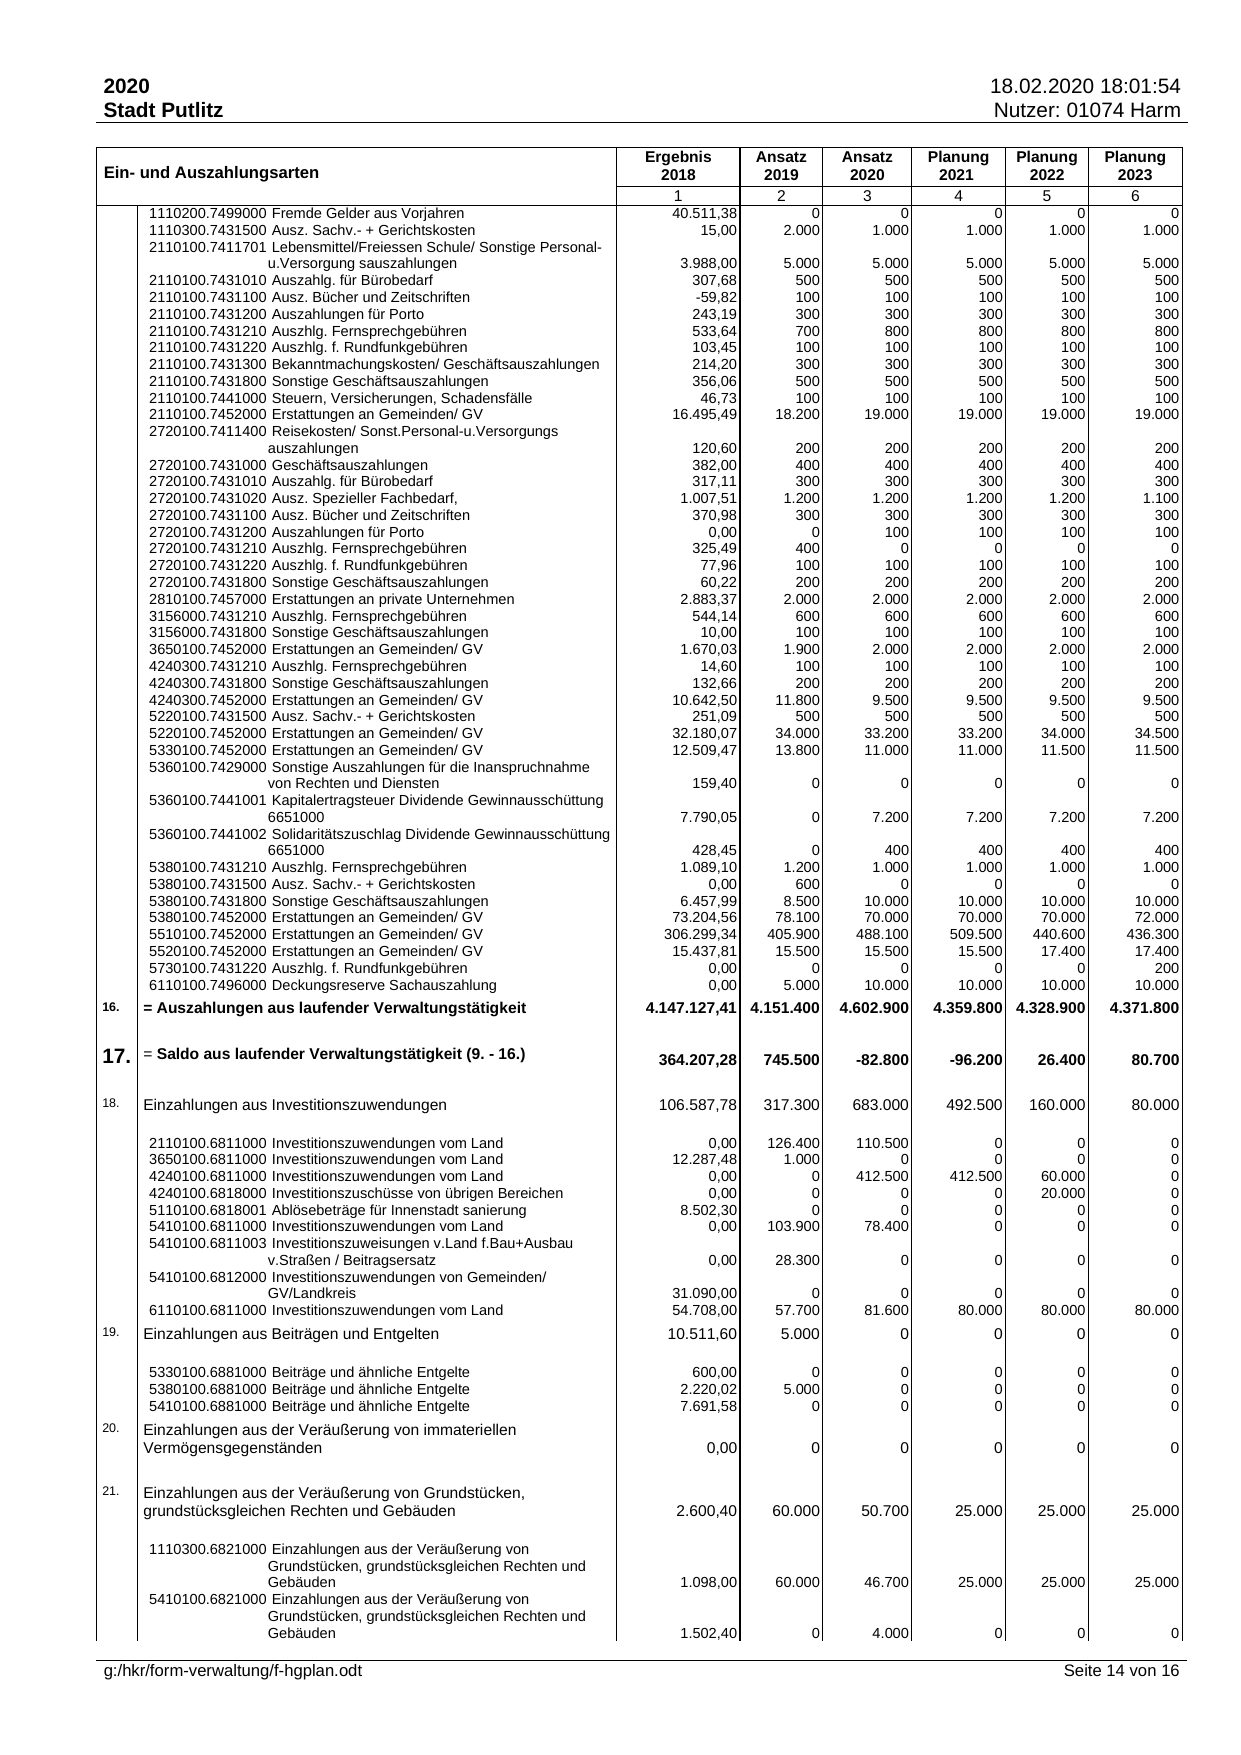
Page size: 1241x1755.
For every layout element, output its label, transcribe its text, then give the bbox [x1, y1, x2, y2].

table_cell 0 [1006, 206, 1088, 222]
table_cell 100 [741, 624, 822, 641]
table_cell [97, 1185, 137, 1201]
table_cell 600 [912, 607, 1005, 624]
table_cell 356,06 [617, 373, 739, 389]
table_cell 600 [1006, 607, 1088, 624]
table_cell [97, 1168, 137, 1184]
table_cell 0 [912, 1151, 1005, 1168]
table_cell 500 [912, 373, 1005, 389]
table_cell Bekanntmachungskosten/ Geschäftsauszahlungen [267, 356, 616, 372]
table_cell 25.000 [1089, 1477, 1182, 1540]
table_cell 0 [1006, 1591, 1088, 1641]
table_cell [97, 272, 137, 289]
table_cell Beiträge und ähnliche Entgelte [267, 1398, 616, 1414]
table_cell 0 [1006, 1364, 1088, 1381]
table_cell 0 [1089, 540, 1182, 557]
table_cell 317,11 [617, 473, 739, 490]
table_cell Einzahlungen aus der Veräußerung von Grundstücken, grundstücksgleichen Rechten und Gebäuden [267, 1591, 616, 1641]
table_cell 2.000 [823, 641, 911, 658]
table_cell 4240100.6818000 [138, 1185, 267, 1201]
table_cell 100 [741, 289, 822, 305]
table_cell 4240300.7452000 [138, 691, 267, 708]
table_cell 2.000 [741, 591, 822, 607]
table_cell 200 [741, 423, 822, 456]
table_cell 5380100.6881000 [138, 1381, 267, 1397]
table_cell 0 [823, 1235, 911, 1268]
table_cell 100 [1089, 658, 1182, 674]
table_cell 0 [1089, 1398, 1182, 1414]
table_cell 25.000 [912, 1477, 1005, 1540]
table_cell 0 [823, 1185, 911, 1201]
table_cell 600 [823, 607, 911, 624]
table_cell 200 [1089, 674, 1182, 691]
table_cell 1.000 [741, 1151, 822, 1168]
table_cell 132,66 [617, 674, 739, 691]
table_cell 0 [1089, 758, 1182, 792]
table_cell 300 [912, 356, 1005, 372]
table_cell 2720100.7431100 [138, 507, 267, 523]
table_header Ein- und Auszahlungsarten [97, 148, 616, 205]
table_cell Sonstige Geschäftsauszahlungen [267, 574, 616, 591]
table_cell 80.000 [1089, 1089, 1182, 1134]
table_cell [97, 943, 137, 959]
table_cell Auszhlg. f. Rundfunkgebühren [267, 339, 616, 356]
table_cell 4.371.800 [1089, 993, 1182, 1038]
table_cell 1.000 [912, 859, 1005, 876]
table_cell 100 [823, 339, 911, 356]
table_cell Erstattungen an Gemeinden/ GV [267, 943, 616, 959]
table_cell 4 [912, 187, 1005, 205]
table_cell 100 [912, 389, 1005, 406]
table_cell 15.500 [823, 943, 911, 959]
table_cell 5520100.7452000 [138, 943, 267, 959]
table_cell 106.587,78 [617, 1089, 739, 1134]
table_header Ergebnis 2018 [617, 148, 739, 186]
table_cell 200 [823, 674, 911, 691]
table_cell [97, 389, 137, 406]
table_cell 15.500 [741, 943, 822, 959]
table_cell Beiträge und ähnliche Entgelte [267, 1364, 616, 1381]
table_cell 0 [912, 876, 1005, 892]
table_cell -59,82 [617, 289, 739, 305]
table_cell 400 [823, 456, 911, 473]
table_cell 0 [741, 758, 822, 792]
table_cell 1.007,51 [617, 490, 739, 507]
table_cell 5410100.6812000 [138, 1269, 267, 1302]
table_cell 100 [741, 658, 822, 674]
table_cell 10.000 [1089, 893, 1182, 909]
table_cell 5.000 [1089, 238, 1182, 272]
table_cell 4.151.400 [741, 993, 822, 1038]
table_cell Auszahlungen für Porto [267, 305, 616, 322]
table_header Ansatz 2020 [823, 148, 911, 186]
table_cell 46.700 [823, 1540, 911, 1591]
table_cell 19.000 [912, 406, 1005, 423]
table_cell 1.200 [741, 490, 822, 507]
table_cell 300 [1089, 305, 1182, 322]
table_cell -82.800 [823, 1038, 911, 1089]
table_cell 0 [823, 206, 911, 222]
table_cell 11.800 [741, 691, 822, 708]
table_cell 100 [912, 557, 1005, 574]
table_cell 60.000 [741, 1477, 822, 1540]
table_cell 21. [97, 1477, 137, 1540]
table_cell [97, 238, 137, 272]
table_cell 0 [1089, 1269, 1182, 1302]
table_cell 10.000 [1006, 976, 1088, 993]
table_cell 11.500 [1006, 741, 1088, 758]
table_cell Auszahlg. für Bürobedarf [267, 272, 616, 289]
table_cell 500 [1006, 272, 1088, 289]
table_cell 2.000 [823, 591, 911, 607]
table_cell 7.200 [912, 792, 1005, 825]
table_cell 0 [1006, 1151, 1088, 1168]
table_cell 1.502,40 [617, 1591, 739, 1641]
table_cell Auszhlg. f. Rundfunkgebühren [267, 960, 616, 976]
table_cell 33.200 [823, 725, 911, 741]
table_cell 0 [1006, 540, 1088, 557]
table_cell 300 [912, 473, 1005, 490]
table_cell 40.511,38 [617, 206, 739, 222]
table_cell 3.988,00 [617, 238, 739, 272]
table_cell 100 [823, 624, 911, 641]
table_cell 1.000 [1006, 222, 1088, 238]
table_cell 10,00 [617, 624, 739, 641]
table_cell [97, 758, 137, 792]
table_cell [97, 373, 137, 389]
table_cell 300 [1006, 473, 1088, 490]
table_cell [97, 423, 137, 456]
table_cell Einzahlungen aus der Veräußerung von immateriellen Vermögensgegenständen [138, 1414, 616, 1477]
table_cell Einzahlungen aus der Veräußerung von Grundstücken, grundstücksgleichen Rechten und Gebäuden [138, 1477, 616, 1540]
table_cell 300 [823, 356, 911, 372]
table_cell 0 [1089, 206, 1182, 222]
table_cell 0,00 [617, 1414, 739, 1477]
table_cell 300 [741, 356, 822, 372]
table_header Planung 2021 [912, 148, 1005, 186]
table_cell [97, 1269, 137, 1302]
table_cell 5220100.7452000 [138, 725, 267, 741]
table_cell 1.000 [823, 222, 911, 238]
table_cell [97, 691, 137, 708]
table_cell 3156000.7431210 [138, 607, 267, 624]
table_cell [97, 574, 137, 591]
table_cell 2720100.7431200 [138, 524, 267, 540]
table_cell 0 [1089, 1134, 1182, 1151]
table_cell Ausz. Sachv.- + Gerichtskosten [267, 222, 616, 238]
table_cell 2.000 [1089, 641, 1182, 658]
table_cell 2.600,40 [617, 1477, 739, 1540]
table_cell Auszhlg. Fernsprechgebühren [267, 322, 616, 339]
table_cell 243,19 [617, 305, 739, 322]
table_cell 0,00 [617, 876, 739, 892]
table_cell = Saldo aus laufender Verwaltungstätigkeit (9. - 16.) [138, 1038, 616, 1089]
table_cell 5380100.7431500 [138, 876, 267, 892]
table_cell Einzahlungen aus Investitionszuwendungen [138, 1089, 616, 1134]
table_cell Deckungsreserve Sachauszahlung [267, 976, 616, 993]
table_cell 200 [741, 674, 822, 691]
table_cell 81.600 [823, 1302, 911, 1319]
table_cell [97, 1381, 137, 1397]
table_cell -96.200 [912, 1038, 1005, 1089]
table_cell 1110300.6821000 [138, 1540, 267, 1591]
table_cell 800 [1006, 322, 1088, 339]
table_cell [97, 976, 137, 993]
table_cell 300 [741, 305, 822, 322]
table_cell 300 [823, 305, 911, 322]
table_cell Investitionszuschüsse von übrigen Bereichen [267, 1185, 616, 1201]
table_cell 0 [741, 1269, 822, 1302]
table_cell 16.495,49 [617, 406, 739, 423]
table_cell 1.200 [912, 490, 1005, 507]
table_cell 0,00 [617, 976, 739, 993]
table_cell 72.000 [1089, 909, 1182, 926]
table_cell Kapitalertragsteuer Dividende Gewinnausschüttung 6651000 [267, 792, 616, 825]
table_cell 412.500 [912, 1168, 1005, 1184]
table_cell 500 [1089, 708, 1182, 725]
table_cell 2.000 [1006, 641, 1088, 658]
table_cell 0 [1006, 960, 1088, 976]
table_cell 0,00 [617, 1168, 739, 1184]
table_cell 800 [823, 322, 911, 339]
table_cell 400 [1089, 456, 1182, 473]
table_cell 0 [1006, 1381, 1088, 1397]
table_cell 306.299,34 [617, 926, 739, 943]
table_cell [97, 490, 137, 507]
table_cell 5220100.7431500 [138, 708, 267, 725]
table_cell [97, 674, 137, 691]
table_cell 0 [912, 1269, 1005, 1302]
table_cell 0 [1089, 1185, 1182, 1201]
table_cell 5.000 [912, 238, 1005, 272]
table_cell 1.100 [1089, 490, 1182, 507]
table_cell 0 [1089, 1591, 1182, 1641]
table_cell 683.000 [823, 1089, 911, 1134]
table_cell 307,68 [617, 272, 739, 289]
table_cell 7.200 [1006, 792, 1088, 825]
table_cell 14,60 [617, 658, 739, 674]
table_cell [97, 624, 137, 641]
table_cell 544,14 [617, 607, 739, 624]
table_cell 0 [912, 1381, 1005, 1397]
table_cell 0 [1006, 1319, 1088, 1364]
table_cell 4.147.127,41 [617, 993, 739, 1038]
table_cell 0 [912, 206, 1005, 222]
table_cell 533,64 [617, 322, 739, 339]
table_cell 400 [823, 825, 911, 859]
table_cell [97, 591, 137, 607]
table_cell 4.602.900 [823, 993, 911, 1038]
table_cell 5.000 [1006, 238, 1088, 272]
table_cell [97, 356, 137, 372]
table_cell 33.200 [912, 725, 1005, 741]
table_cell Investitionszuweisungen v.Land f.Bau+Ausbau v.Straßen / Beitragsersatz [267, 1235, 616, 1268]
table_cell 400 [1006, 825, 1088, 859]
table_cell 300 [823, 507, 911, 523]
table_cell 100 [1089, 339, 1182, 356]
table_cell 0,00 [617, 1134, 739, 1151]
table_cell 159,40 [617, 758, 739, 792]
table_cell 0 [912, 540, 1005, 557]
table_cell 500 [912, 708, 1005, 725]
table_cell 500 [1006, 373, 1088, 389]
table_cell 5410100.6811000 [138, 1218, 267, 1235]
table_cell Erstattungen an Gemeinden/ GV [267, 691, 616, 708]
table_cell [97, 206, 137, 222]
table_cell 492.500 [912, 1089, 1005, 1134]
table_cell 200 [1006, 574, 1088, 591]
table_cell 0 [823, 1269, 911, 1302]
table_cell 700 [741, 322, 822, 339]
table_cell 2720100.7431800 [138, 574, 267, 591]
table_cell 300 [1089, 507, 1182, 523]
table_cell Geschäftsauszahlungen [267, 456, 616, 473]
table_cell 400 [912, 825, 1005, 859]
table_cell 600 [1089, 607, 1182, 624]
table_cell 0 [823, 1398, 911, 1414]
table_cell 1.670,03 [617, 641, 739, 658]
table_cell 100 [1089, 624, 1182, 641]
table_cell Sonstige Geschäftsauszahlungen [267, 624, 616, 641]
table_cell 5110100.6818001 [138, 1201, 267, 1218]
table_cell 0 [823, 1414, 911, 1477]
table_cell 6 [1089, 187, 1182, 205]
table_cell 2.000 [912, 591, 1005, 607]
table_cell 3156000.7431800 [138, 624, 267, 641]
table_cell 2.000 [741, 222, 822, 238]
table_cell [97, 658, 137, 674]
table_cell 488.100 [823, 926, 911, 943]
table_cell 5.000 [741, 1319, 822, 1364]
table_cell 1.089,10 [617, 859, 739, 876]
table_cell 0 [1006, 1414, 1088, 1477]
table_cell 6110100.6811000 [138, 1302, 267, 1319]
table_cell 382,00 [617, 456, 739, 473]
table_cell 0 [1089, 1414, 1182, 1477]
table_header Ansatz 2019 [741, 148, 822, 186]
table_cell 0 [823, 876, 911, 892]
table_cell 2.220,02 [617, 1381, 739, 1397]
table_cell Einzahlungen aus der Veräußerung von Grundstücken, grundstücksgleichen Rechten und Gebäuden [267, 1540, 616, 1591]
table_cell Investitionszuwendungen vom Land [267, 1218, 616, 1235]
table_cell 5360100.7441001 [138, 792, 267, 825]
table_cell 400 [741, 540, 822, 557]
table_cell 200 [912, 674, 1005, 691]
table_cell 25.000 [1006, 1477, 1088, 1540]
table_cell 0 [912, 1185, 1005, 1201]
table_cell 17.400 [1089, 943, 1182, 959]
table_cell 2 [741, 187, 822, 205]
table_cell 5410100.6881000 [138, 1398, 267, 1414]
table_cell 100 [823, 524, 911, 540]
table_cell 77,96 [617, 557, 739, 574]
table_cell 0 [1006, 1218, 1088, 1235]
table_cell 54.708,00 [617, 1302, 739, 1319]
table_cell 0 [741, 1414, 822, 1477]
table_cell 300 [741, 473, 822, 490]
table_cell 10.000 [912, 893, 1005, 909]
table_cell 26.400 [1006, 1038, 1088, 1089]
table_cell 5510100.7452000 [138, 926, 267, 943]
table_cell [97, 322, 137, 339]
table_cell 5380100.7431210 [138, 859, 267, 876]
table_cell Auszhlg. f. Rundfunkgebühren [267, 557, 616, 574]
table_cell [97, 909, 137, 926]
table_cell 19.000 [823, 406, 911, 423]
table_cell 0 [823, 1201, 911, 1218]
table_cell 0,00 [617, 1235, 739, 1268]
table_cell 34.500 [1089, 725, 1182, 741]
table_cell 0 [741, 206, 822, 222]
table_cell 436.300 [1089, 926, 1182, 943]
table_cell 3650100.7452000 [138, 641, 267, 658]
table_cell 60.000 [1006, 1168, 1088, 1184]
table_cell 1.900 [741, 641, 822, 658]
table_cell 6.457,99 [617, 893, 739, 909]
table_cell 9.500 [1089, 691, 1182, 708]
table_cell Auszhlg. Fernsprechgebühren [267, 540, 616, 557]
table_cell 2720100.7431000 [138, 456, 267, 473]
table_cell 10.000 [823, 976, 911, 993]
table_cell 80.000 [1089, 1302, 1182, 1319]
table_cell 5360100.7429000 [138, 758, 267, 792]
table_cell 100 [1006, 389, 1088, 406]
table_cell 0 [1089, 1201, 1182, 1218]
table_cell [97, 456, 137, 473]
table_cell Erstattungen an Gemeinden/ GV [267, 909, 616, 926]
table_cell [97, 1201, 137, 1218]
table_cell Erstattungen an Gemeinden/ GV [267, 641, 616, 658]
table_cell 200 [823, 574, 911, 591]
table_cell 100 [1006, 524, 1088, 540]
table_cell 0 [823, 1364, 911, 1381]
table_cell 73.204,56 [617, 909, 739, 926]
table_cell 0 [1006, 876, 1088, 892]
table_cell 8.500 [741, 893, 822, 909]
table_cell 7.691,58 [617, 1398, 739, 1414]
table_cell 2110100.7431220 [138, 339, 267, 356]
table_cell 70.000 [912, 909, 1005, 926]
table_cell 2720100.7431210 [138, 540, 267, 557]
table_cell 1110300.7431500 [138, 222, 267, 238]
table_cell 2110100.7431100 [138, 289, 267, 305]
table_cell 0 [1089, 1381, 1182, 1397]
table_cell Ausz. Spezieller Fachbedarf, [267, 490, 616, 507]
table_cell 100 [912, 524, 1005, 540]
table_cell [97, 859, 137, 876]
table_cell Erstattungen an Gemeinden/ GV [267, 741, 616, 758]
table_cell 0 [741, 792, 822, 825]
table_cell [97, 1134, 137, 1151]
table_cell 745.500 [741, 1038, 822, 1089]
table_cell Erstattungen an private Unternehmen [267, 591, 616, 607]
table_cell 400 [912, 456, 1005, 473]
table_cell 10.642,50 [617, 691, 739, 708]
table_cell 0 [741, 960, 822, 976]
table_cell Auszhlg. Fernsprechgebühren [267, 607, 616, 624]
table_cell 400 [1089, 825, 1182, 859]
table_cell 300 [1006, 356, 1088, 372]
table_cell 0 [912, 1319, 1005, 1364]
table_cell 50.700 [823, 1477, 911, 1540]
table_cell 200 [912, 574, 1005, 591]
table_cell Auszahlg. für Bürobedarf [267, 473, 616, 490]
table_cell 80.700 [1089, 1038, 1182, 1089]
table_cell 16. [97, 993, 137, 1038]
table_cell 15.500 [912, 943, 1005, 959]
table_cell 200 [1006, 423, 1088, 456]
table_cell 0,00 [617, 524, 739, 540]
table_cell 2110100.7431800 [138, 373, 267, 389]
table_cell 120,60 [617, 423, 739, 456]
table_cell 0 [1089, 1235, 1182, 1268]
table_cell 13.800 [741, 741, 822, 758]
table_cell 100 [1006, 289, 1088, 305]
table_cell 100 [912, 624, 1005, 641]
table_cell 18.200 [741, 406, 822, 423]
table_cell 100 [1006, 557, 1088, 574]
table_cell 500 [741, 272, 822, 289]
table_cell 100 [741, 389, 822, 406]
table_cell 4240100.6811000 [138, 1168, 267, 1184]
table_cell [97, 825, 137, 859]
table_cell 400 [741, 456, 822, 473]
table_cell 10.000 [912, 976, 1005, 993]
table_cell 2110100.7411701 [138, 238, 267, 272]
table_cell 0 [741, 524, 822, 540]
table_cell 370,98 [617, 507, 739, 523]
table_cell 428,45 [617, 825, 739, 859]
table_cell Erstattungen an Gemeinden/ GV [267, 725, 616, 741]
table_cell [97, 607, 137, 624]
table_cell [97, 524, 137, 540]
table_cell 126.400 [741, 1134, 822, 1151]
table_cell 2110100.7431200 [138, 305, 267, 322]
table_cell 1.200 [741, 859, 822, 876]
table_cell 405.900 [741, 926, 822, 943]
table_cell 2810100.7457000 [138, 591, 267, 607]
table_cell 19.000 [1006, 406, 1088, 423]
table_cell [97, 1151, 137, 1168]
table_cell 0 [823, 758, 911, 792]
table_cell 200 [1089, 574, 1182, 591]
table_cell Sonstige Geschäftsauszahlungen [267, 373, 616, 389]
table_cell 20. [97, 1414, 137, 1477]
table_cell 500 [823, 708, 911, 725]
table_cell 4240300.7431210 [138, 658, 267, 674]
table_cell 800 [1089, 322, 1182, 339]
table_cell 2720100.7431020 [138, 490, 267, 507]
table_cell Auszahlungen für Porto [267, 524, 616, 540]
table_cell [97, 305, 137, 322]
table_cell 1.200 [823, 490, 911, 507]
table_cell [97, 1302, 137, 1319]
table_cell Investitionszuwendungen vom Land [267, 1168, 616, 1184]
table_cell 500 [823, 373, 911, 389]
table_cell 5360100.7441002 [138, 825, 267, 859]
table_cell 0 [1006, 1201, 1088, 1218]
table_cell 0 [912, 960, 1005, 976]
table_cell 0,00 [617, 1185, 739, 1201]
table_cell 5410100.6811003 [138, 1235, 267, 1268]
table_cell 0 [1006, 758, 1088, 792]
table_cell 1.200 [1006, 490, 1088, 507]
table_cell Lebensmittel/Freiessen Schule/ Sonstige Personal-u.Versorgung sauszahlungen [267, 238, 616, 272]
table_cell [97, 222, 137, 238]
table_cell [97, 339, 137, 356]
table_cell 100 [823, 658, 911, 674]
table_cell 28.300 [741, 1235, 822, 1268]
table_cell 200 [1089, 423, 1182, 456]
table_cell 11.000 [912, 741, 1005, 758]
table_cell 300 [912, 507, 1005, 523]
table_cell [97, 1364, 137, 1381]
table_cell 0 [912, 1134, 1005, 1151]
table_cell 4.000 [823, 1591, 911, 1641]
table_cell Erstattungen an Gemeinden/ GV [267, 926, 616, 943]
table_cell Reisekosten/ Sonst.Personal-u.Versorgungs auszahlungen [267, 423, 616, 456]
table_cell 1.000 [1089, 859, 1182, 876]
table_cell [97, 1540, 137, 1591]
table_cell 800 [912, 322, 1005, 339]
table_cell 364.207,28 [617, 1038, 739, 1089]
table_cell = Auszahlungen aus laufender Verwaltungstätigkeit [138, 993, 616, 1038]
table_cell [97, 289, 137, 305]
table_cell 70.000 [823, 909, 911, 926]
table_cell 20.000 [1006, 1185, 1088, 1201]
table_cell Ausz. Sachv.- + Gerichtskosten [267, 708, 616, 725]
table_cell 412.500 [823, 1168, 911, 1184]
table_cell 300 [912, 305, 1005, 322]
table_cell 10.000 [1006, 893, 1088, 909]
table_cell [97, 926, 137, 943]
table_cell 46,73 [617, 389, 739, 406]
table_cell 6110100.7496000 [138, 976, 267, 993]
table_cell 57.700 [741, 1302, 822, 1319]
table_cell 500 [741, 373, 822, 389]
table_cell [97, 540, 137, 557]
table_cell 100 [912, 658, 1005, 674]
table_cell 0 [823, 540, 911, 557]
table_cell 5.000 [741, 976, 822, 993]
table_cell 0 [1089, 1364, 1182, 1381]
table_cell 17.400 [1006, 943, 1088, 959]
table_cell 1 [617, 187, 739, 205]
table_cell 10.000 [823, 893, 911, 909]
table_cell 100 [912, 339, 1005, 356]
table_cell 0 [741, 1201, 822, 1218]
table_cell 100 [1006, 624, 1088, 641]
table_cell 0 [741, 1168, 822, 1184]
table_cell 18. [97, 1089, 137, 1134]
table_cell 2110100.7431300 [138, 356, 267, 372]
table_cell [97, 406, 137, 423]
table_cell 0 [1089, 1218, 1182, 1235]
table_cell Sonstige Geschäftsauszahlungen [267, 674, 616, 691]
table_cell 300 [1089, 473, 1182, 490]
table_cell 0 [823, 960, 911, 976]
table_cell 100 [912, 289, 1005, 305]
table_cell 600 [741, 607, 822, 624]
table_cell 325,49 [617, 540, 739, 557]
table_cell 11.500 [1089, 741, 1182, 758]
table_cell Solidaritätszuschlag Dividende Gewinnausschüttung 6651000 [267, 825, 616, 859]
table_cell 7.200 [823, 792, 911, 825]
table_cell 2.883,37 [617, 591, 739, 607]
table_cell 100 [823, 289, 911, 305]
table_cell 9.500 [912, 691, 1005, 708]
table_cell 0 [1089, 876, 1182, 892]
table_cell Auszhlg. Fernsprechgebühren [267, 658, 616, 674]
table_cell 15,00 [617, 222, 739, 238]
table_cell 0 [741, 1591, 822, 1641]
table_cell 0 [912, 1398, 1005, 1414]
table_cell 11.000 [823, 741, 911, 758]
table_cell 1110200.7499000 [138, 206, 267, 222]
table_cell 1.000 [1006, 859, 1088, 876]
table_cell 5730100.7431220 [138, 960, 267, 976]
table_cell 100 [1089, 557, 1182, 574]
table_cell 1.000 [912, 222, 1005, 238]
table_cell 25.000 [912, 1540, 1005, 1591]
table_cell 1.000 [823, 859, 911, 876]
table_cell 19.000 [1089, 406, 1182, 423]
table_cell 1.000 [1089, 222, 1182, 238]
table_cell 500 [1006, 708, 1088, 725]
table_cell Ausz. Bücher und Zeitschriften [267, 289, 616, 305]
table_header Planung 2023 [1089, 148, 1182, 186]
table_cell Auszhlg. Fernsprechgebühren [267, 859, 616, 876]
table_cell 300 [823, 473, 911, 490]
table_cell 10.000 [1089, 976, 1182, 993]
table_cell 5330100.6881000 [138, 1364, 267, 1381]
table_cell 10.511,60 [617, 1319, 739, 1364]
table_cell 2720100.7431220 [138, 557, 267, 574]
table_cell 100 [823, 557, 911, 574]
table_cell 0 [1006, 1134, 1088, 1151]
table_cell [97, 792, 137, 825]
table_cell 9.500 [823, 691, 911, 708]
table_cell 0 [741, 825, 822, 859]
table_cell [97, 725, 137, 741]
table_cell 17. [97, 1038, 137, 1089]
table_cell 2.000 [912, 641, 1005, 658]
table_cell 0 [912, 1591, 1005, 1641]
table_cell 0 [912, 1201, 1005, 1218]
table_cell [97, 1218, 137, 1235]
table_cell 600,00 [617, 1364, 739, 1381]
table_cell 7.790,05 [617, 792, 739, 825]
table_cell 12.509,47 [617, 741, 739, 758]
table_cell 160.000 [1006, 1089, 1088, 1134]
table_cell 2.000 [1089, 591, 1182, 607]
table_cell 2110100.7452000 [138, 406, 267, 423]
table_cell 34.000 [741, 725, 822, 741]
table_cell Investitionszuwendungen vom Land [267, 1134, 616, 1151]
table_cell 34.000 [1006, 725, 1088, 741]
table_cell 5330100.7452000 [138, 741, 267, 758]
table_cell 100 [741, 557, 822, 574]
table_cell 317.300 [741, 1089, 822, 1134]
table_cell 0 [1089, 1168, 1182, 1184]
table_cell Beiträge und ähnliche Entgelte [267, 1381, 616, 1397]
table_cell 2110100.7431210 [138, 322, 267, 339]
table_cell 300 [1089, 356, 1182, 372]
table_cell 2110100.7441000 [138, 389, 267, 406]
table_cell 4.328.900 [1006, 993, 1088, 1038]
table_cell 100 [1006, 339, 1088, 356]
table_cell 0 [823, 1381, 911, 1397]
table_cell 0 [1006, 1235, 1088, 1268]
table_cell 103.900 [741, 1218, 822, 1235]
table_cell [97, 473, 137, 490]
table_cell 5 [1006, 187, 1088, 205]
table_cell 5380100.7452000 [138, 909, 267, 926]
table_cell Ausz. Bücher und Zeitschriften [267, 507, 616, 523]
table_cell 70.000 [1006, 909, 1088, 926]
table_cell 2720100.7411400 [138, 423, 267, 456]
table_cell 31.090,00 [617, 1269, 739, 1302]
table_cell 251,09 [617, 708, 739, 725]
table_cell 300 [1006, 507, 1088, 523]
table_cell 100 [741, 339, 822, 356]
table_cell 103,45 [617, 339, 739, 356]
table_cell 200 [1006, 674, 1088, 691]
table_cell Ausz. Sachv.- + Gerichtskosten [267, 876, 616, 892]
table_cell 25.000 [1089, 1540, 1182, 1591]
table_cell 300 [741, 507, 822, 523]
table_cell 500 [1089, 272, 1182, 289]
table_cell [97, 960, 137, 976]
table_cell [97, 741, 137, 758]
table_cell 80.000 [912, 1302, 1005, 1319]
table_cell 5410100.6821000 [138, 1591, 267, 1641]
table_cell 300 [1006, 305, 1088, 322]
table_cell 7.200 [1089, 792, 1182, 825]
table_cell Investitionszuwendungen vom Land [267, 1151, 616, 1168]
table_cell 19. [97, 1319, 137, 1364]
table_cell 0 [912, 1364, 1005, 1381]
table_cell 5380100.7431800 [138, 893, 267, 909]
table_cell 1.098,00 [617, 1540, 739, 1591]
table_cell 200 [823, 423, 911, 456]
table_cell 0 [823, 1151, 911, 1168]
table_cell [97, 507, 137, 523]
table_cell 100 [1089, 289, 1182, 305]
table_cell 2.000 [1006, 591, 1088, 607]
table_cell 500 [741, 708, 822, 725]
table_cell 400 [1006, 456, 1088, 473]
table_cell 0,00 [617, 1218, 739, 1235]
table_cell 0 [1006, 1398, 1088, 1414]
table_cell 2110100.6811000 [138, 1134, 267, 1151]
table_cell [97, 557, 137, 574]
table_cell 100 [1089, 389, 1182, 406]
table_cell Sonstige Auszahlungen für die Inanspruchnahme von Rechten und Diensten [267, 758, 616, 792]
table_cell Ablösebeträge für Innenstadt sanierung [267, 1201, 616, 1218]
table_cell Investitionszuwendungen vom Land [267, 1302, 616, 1319]
table_cell 0 [741, 1398, 822, 1414]
table_cell 32.180,07 [617, 725, 739, 741]
table_cell 500 [912, 272, 1005, 289]
table_cell 4240300.7431800 [138, 674, 267, 691]
table_cell 0 [912, 1414, 1005, 1477]
table_cell [97, 641, 137, 658]
table_cell 440.600 [1006, 926, 1088, 943]
table_cell [97, 893, 137, 909]
table_cell 78.100 [741, 909, 822, 926]
table_cell 3 [823, 187, 911, 205]
table_cell [97, 1398, 137, 1414]
table_cell 0 [823, 1319, 911, 1364]
table_cell 80.000 [1006, 1302, 1088, 1319]
table_cell 2720100.7431010 [138, 473, 267, 490]
table_cell 12.287,48 [617, 1151, 739, 1168]
table_cell 0 [912, 758, 1005, 792]
table_cell [97, 876, 137, 892]
table_cell 0 [1089, 1319, 1182, 1364]
table_cell 25.000 [1006, 1540, 1088, 1591]
table_cell Sonstige Geschäftsauszahlungen [267, 893, 616, 909]
table_cell [97, 1591, 137, 1641]
table_cell 200 [912, 423, 1005, 456]
table_cell Erstattungen an Gemeinden/ GV [267, 406, 616, 423]
table_cell 78.400 [823, 1218, 911, 1235]
table_cell 3650100.6811000 [138, 1151, 267, 1168]
table_cell 110.500 [823, 1134, 911, 1151]
table_cell 4.359.800 [912, 993, 1005, 1038]
table_cell 100 [823, 389, 911, 406]
table_cell 2110100.7431010 [138, 272, 267, 289]
table_cell 0 [741, 1185, 822, 1201]
table_cell 5.000 [741, 1381, 822, 1397]
table_cell 0 [1089, 1151, 1182, 1168]
table_cell 9.500 [1006, 691, 1088, 708]
table_cell 100 [1006, 658, 1088, 674]
table_cell 214,20 [617, 356, 739, 372]
table_cell 0 [741, 1364, 822, 1381]
table_cell 0 [1006, 1269, 1088, 1302]
table_cell 60,22 [617, 574, 739, 591]
table_cell Investitionszuwendungen von Gemeinden/ GV/Landkreis [267, 1269, 616, 1302]
table_cell 15.437,81 [617, 943, 739, 959]
table_cell 0,00 [617, 960, 739, 976]
table_cell Fremde Gelder aus Vorjahren [267, 206, 616, 222]
table_cell 60.000 [741, 1540, 822, 1591]
table_cell [97, 708, 137, 725]
table_cell 5.000 [741, 238, 822, 272]
table_cell 200 [1089, 960, 1182, 976]
table_cell 5.000 [823, 238, 911, 272]
table_header Planung 2022 [1006, 148, 1088, 186]
table_cell 500 [1089, 373, 1182, 389]
table_cell 0 [912, 1235, 1005, 1268]
table_cell 600 [741, 876, 822, 892]
table_cell 100 [1089, 524, 1182, 540]
table_cell [97, 1235, 137, 1268]
table_cell 500 [823, 272, 911, 289]
table_cell 0 [912, 1218, 1005, 1235]
table_cell 509.500 [912, 926, 1005, 943]
table_cell 200 [741, 574, 822, 591]
table_cell Steuern, Versicherungen, Schadensfälle [267, 389, 616, 406]
table_cell Einzahlungen aus Beiträgen und Entgelten [138, 1319, 616, 1364]
table_cell 8.502,30 [617, 1201, 739, 1218]
